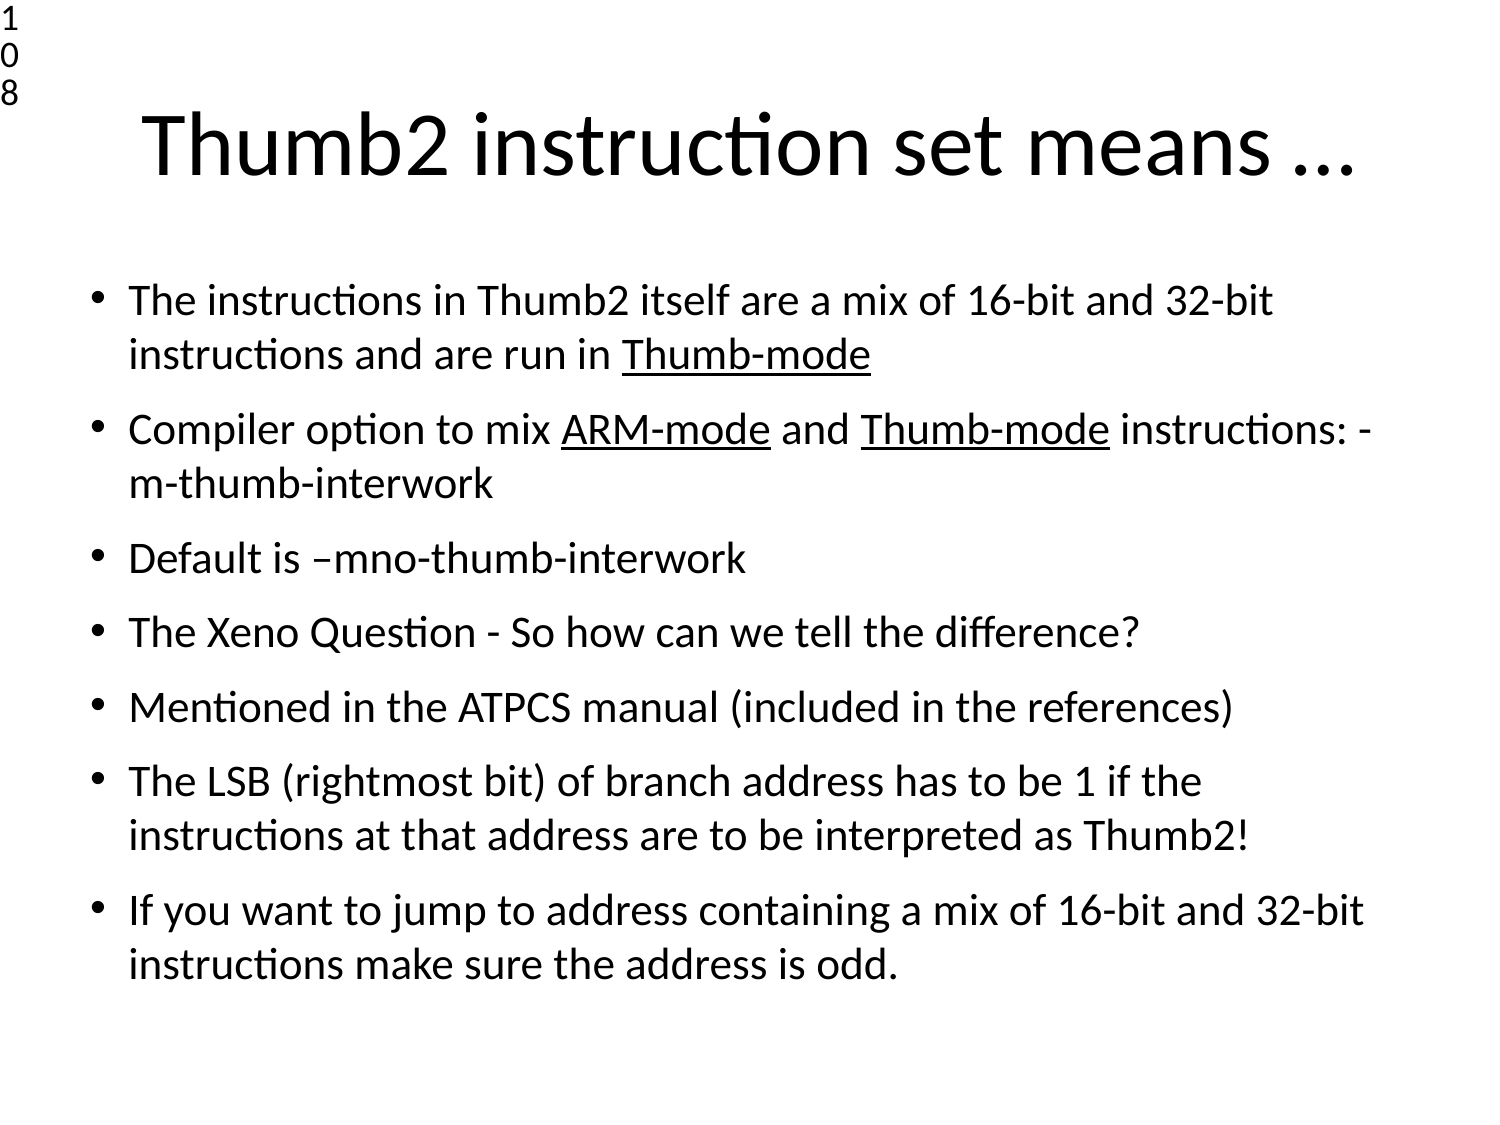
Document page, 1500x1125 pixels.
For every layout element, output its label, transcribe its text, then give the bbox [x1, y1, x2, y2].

list The instructions in Thumb2 itself are a mix of 16-bit and 32-bit instructions and are run in Thumb-mode Compiler option to mix ARM-mode and Thumb-mode instructions: -m-thumb-interwork Default is –mno-thumb-interwork The Xeno Question - So how can we tell the difference? Mentioned in the ATPCS manual (included in the references) The LSB (rightmost bit) of branch address has to be 1 if the instructions at that address are to be interpreted as Thumb2! If you want to jump to address containing a mix of 16-bit and 32-bit instructions make sure the address is odd. [75, 262, 1425, 1005]
title Thumb2 instruction set means … [75, 45, 1425, 233]
